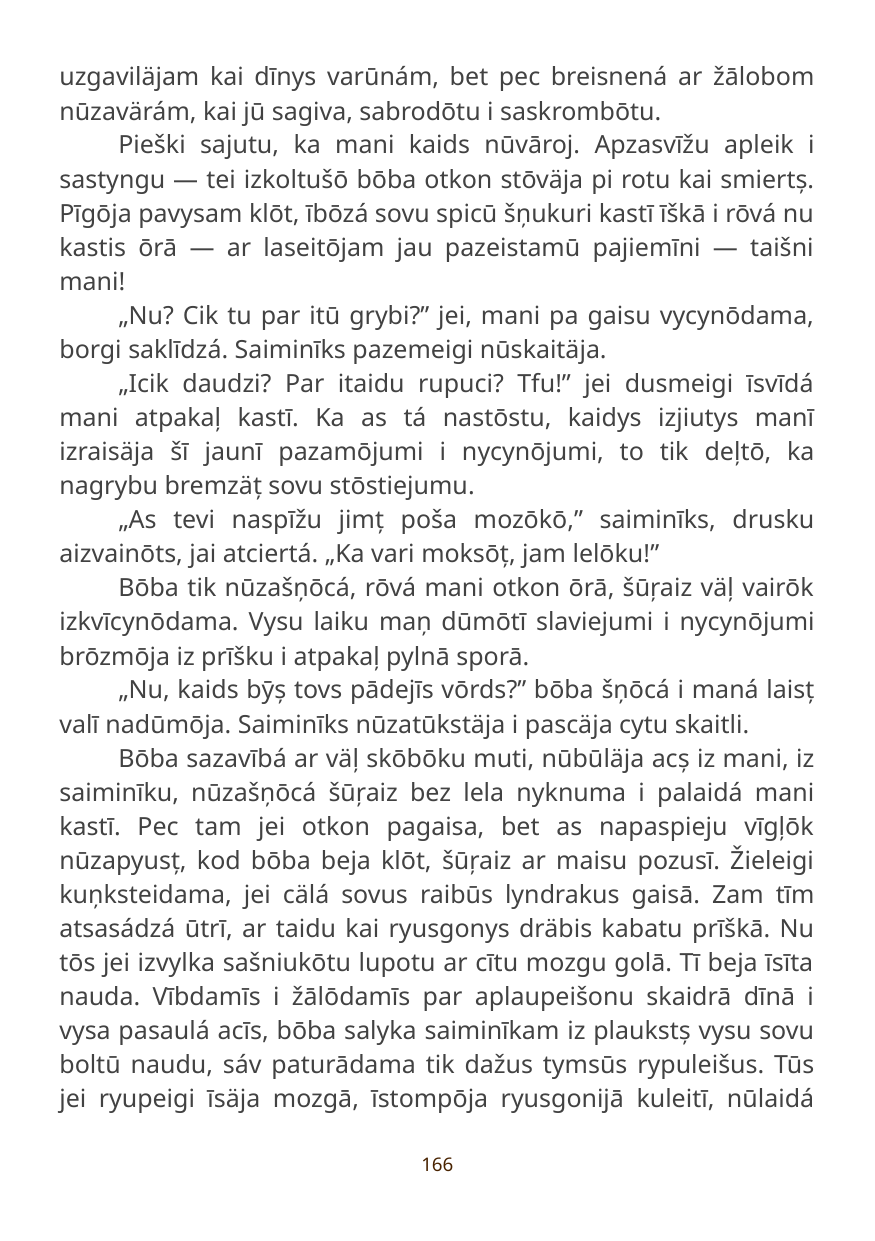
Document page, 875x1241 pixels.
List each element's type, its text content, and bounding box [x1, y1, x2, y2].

text „As tevi naspīžu jimț poša mozōkō,” saiminīks, drusku aizvainōts, jai atciertá. „Ka vari moksōț, jam lelōku!” [59, 502, 815, 570]
text Bōba tik nūzašņōcá, rōvá mani otkon ōrā, šūŗaiz väļ vairōk izkvīcynōdama. Vysu laiku maņ dūmōtī slaviejumi i nycynōjumi brōzmōja iz prīšku i atpakaļ pylnā sporā. [59, 570, 815, 672]
text Bōba sazavībá ar väļ skōbōku muti, nūbūläja acș iz mani, iz saiminīku, nūzašņōcá šūŗaiz bez lela nyknuma i palaidá mani kastī. Pec tam jei otkon pagaisa, bet as napaspieju vīgļōk nūzapyusț, kod bōba beja klōt, šūŗaiz ar maisu pozusī. Žieleigi kuņksteidama, jei cälá sovus raibūs lyndrakus gaisā. Zam tīm atsasádzá ūtrī, ar taidu kai ryusgonys dräbis kabatu prīškā. Nu tōs jei izvylka sašniukōtu lupotu ar cītu mozgu golā. Tī beja īsīta nauda. Vībdamīs i žālōdamīs par aplaupeišonu skaidrā dīnā i vysa pasaulá acīs, bōba salyka saiminīkam iz plaukstș vysu sovu boltū naudu, sáv paturādama tik dažus tymsūs rypuleišus. Tūs jei ryupeigi īsäja mozgā, īstompōja ryusgonijā kuleitī, nūlaidá [59, 740, 815, 1115]
text uzgaviläjam kai dīnys varūnám, bet pec breisnená ar žālobom nūzavärám, kai jū sagiva, sabrodōtu i saskrombōtu. [59, 59, 815, 127]
text „Icik daudzi? Par itaidu rupuci? Tfu!” jei dusmeigi īsvīdá mani atpakaļ kastī. Ka as tá nastōstu, kaidys izjiutys manī izraisäja šī jaunī pazamōjumi i nycynōjumi, to tik deļtō, ka nagrybu bremzäț sovu stōstiejumu. [59, 366, 815, 502]
text Pieški sajutu, ka mani kaids nūvāroj. Apzasvīžu apleik i sastyngu — tei izkoltušō bōba otkon stōväja pi rotu kai smiertș. Pīgōja pavysam klōt, ībōzá sovu spicū šņukuri kastī īškā i rōvá nu kastis ōrā — ar laseitōjam jau pazeistamū pajiemīni — taišni mani! [59, 127, 815, 297]
text „Nu? Cik tu par itū grybi?” jei, mani pa gaisu vycynōdama, borgi saklīdzá. Saiminīks pazemeigi nūskaitäja. [59, 297, 815, 366]
text „Nu, kaids bȳș tovs pādejīs vōrds?” bōba šņōcá i maná laisț valī nadūmōja. Saiminīks nūzatūkstäja i pascäja cytu skaitli. [59, 672, 815, 740]
